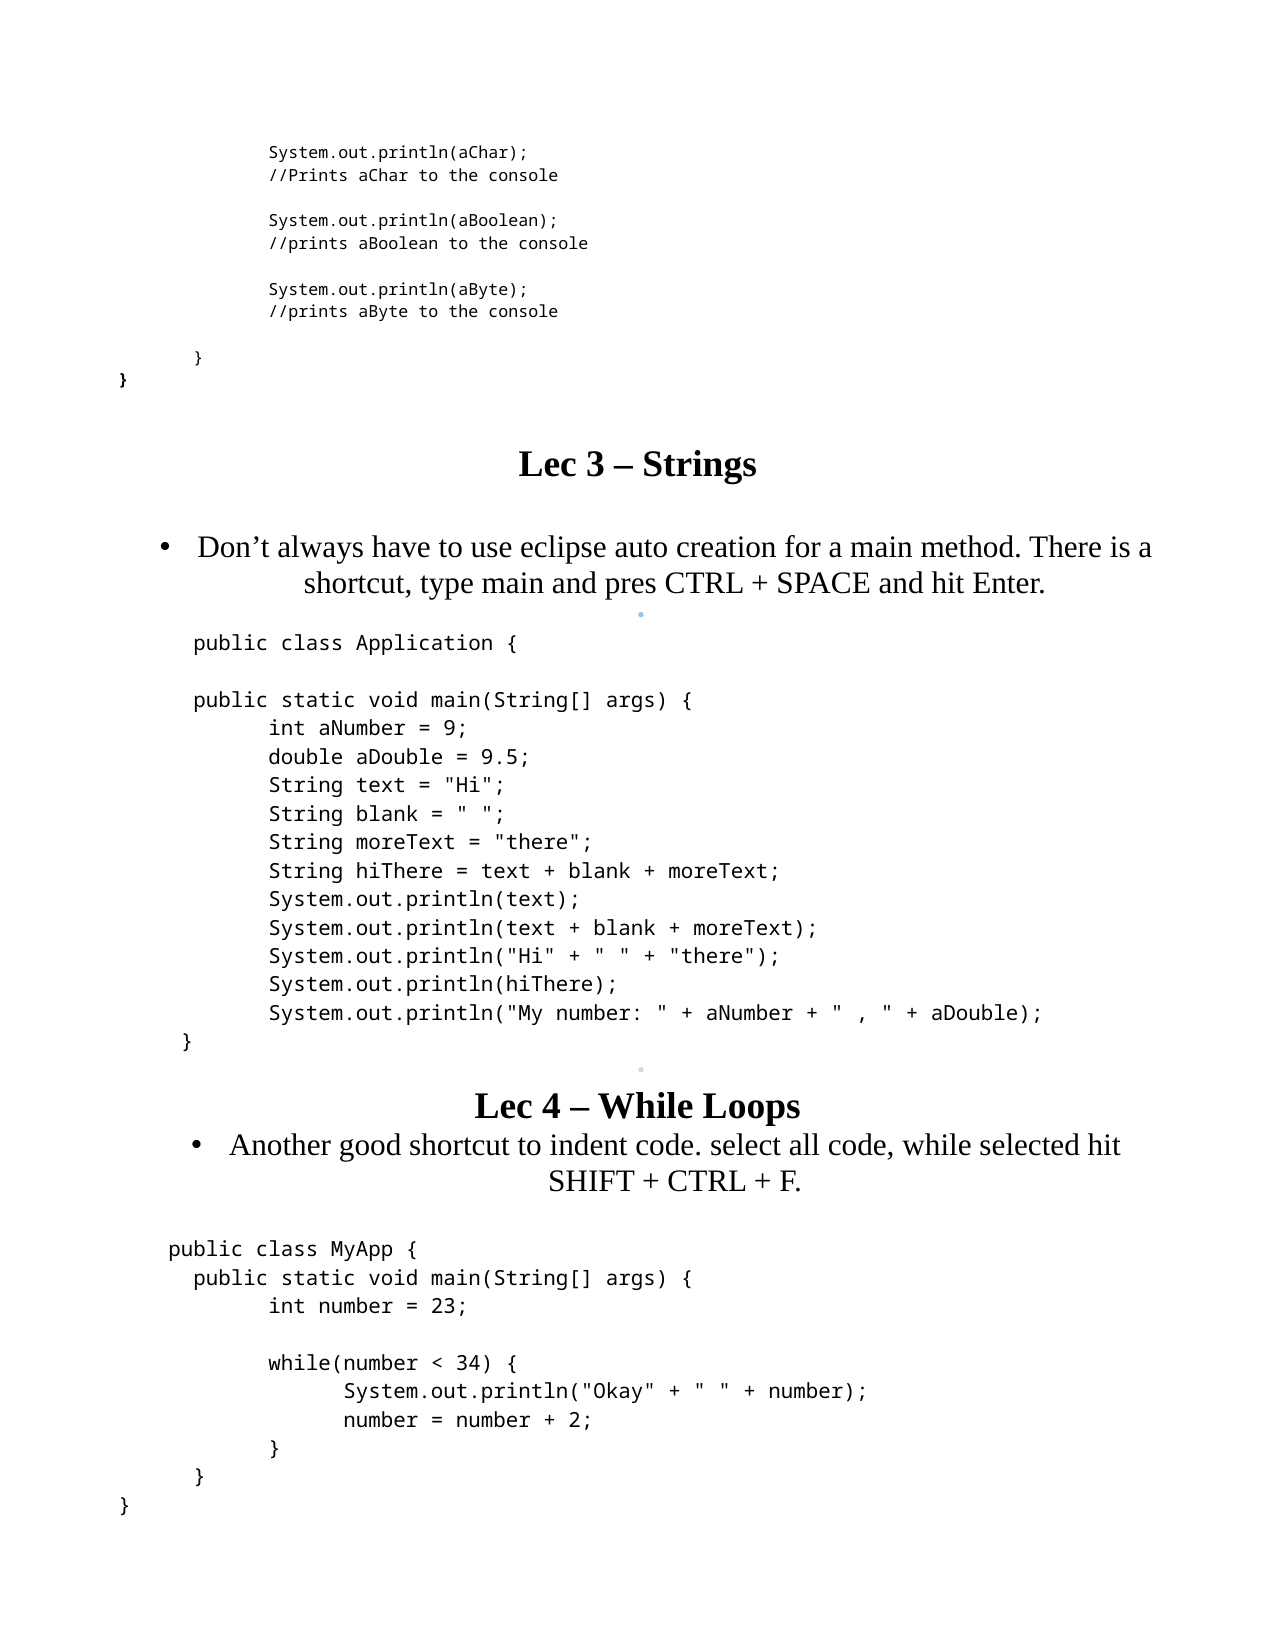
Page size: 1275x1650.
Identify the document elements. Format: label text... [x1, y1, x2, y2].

text } [118, 345, 1157, 368]
text System.out.println(hiThere); [118, 969, 1157, 998]
list public class Application { [156, 628, 1157, 657]
text public class MyApp { [118, 1234, 1157, 1263]
text public static void main(String[] args) { [118, 685, 1157, 713]
text System.out.println("Hi" + " " + "there"); [118, 941, 1157, 969]
list Another good shortcut to indent code. select all code, while selected hit SHIFT + CTRL + F. [156, 1126, 1157, 1198]
text //prints aByte to the console [118, 300, 1157, 322]
text System.out.println("My number: " + aNumber + " , " + aDouble); [118, 998, 1157, 1026]
text number = number + 2; [118, 1405, 1157, 1433]
text System.out.println(text); [118, 884, 1157, 913]
text } [118, 1490, 1157, 1518]
text String text = "Hi"; [118, 770, 1157, 799]
text String moreText = "there"; [118, 827, 1157, 856]
text System.out.println("Okay" + " " + number); [118, 1376, 1157, 1405]
text Lec 3 – Strings [118, 442, 1157, 485]
text double aDouble = 9.5; [118, 742, 1157, 770]
text System.out.println(aByte); [118, 277, 1157, 300]
text } [118, 1462, 1157, 1490]
text int number = 23; [118, 1291, 1157, 1319]
text System.out.println(aChar); [118, 141, 1157, 163]
text String blank = " "; [118, 799, 1157, 827]
text int aNumber = 9; [118, 713, 1157, 742]
text System.out.println(aBoolean); [118, 209, 1157, 232]
text Lec 4 – While Loops [118, 1083, 1157, 1126]
text while(number < 34) { [118, 1348, 1157, 1376]
list Don’t always have to use eclipse auto creation for a main method. There is a shortcut, type main and pres CTRL + SPACE and hit Enter. [156, 528, 1157, 600]
text public static void main(String[] args) { [118, 1263, 1157, 1291]
list } [118, 1026, 1157, 1055]
text } [118, 368, 1157, 391]
text //prints aBoolean to the console [118, 232, 1157, 254]
text System.out.println(text + blank + moreText); [118, 913, 1157, 941]
text } [118, 1433, 1157, 1462]
text String hiThere = text + blank + moreText; [118, 856, 1157, 884]
text //Prints aChar to the console [118, 163, 1157, 186]
